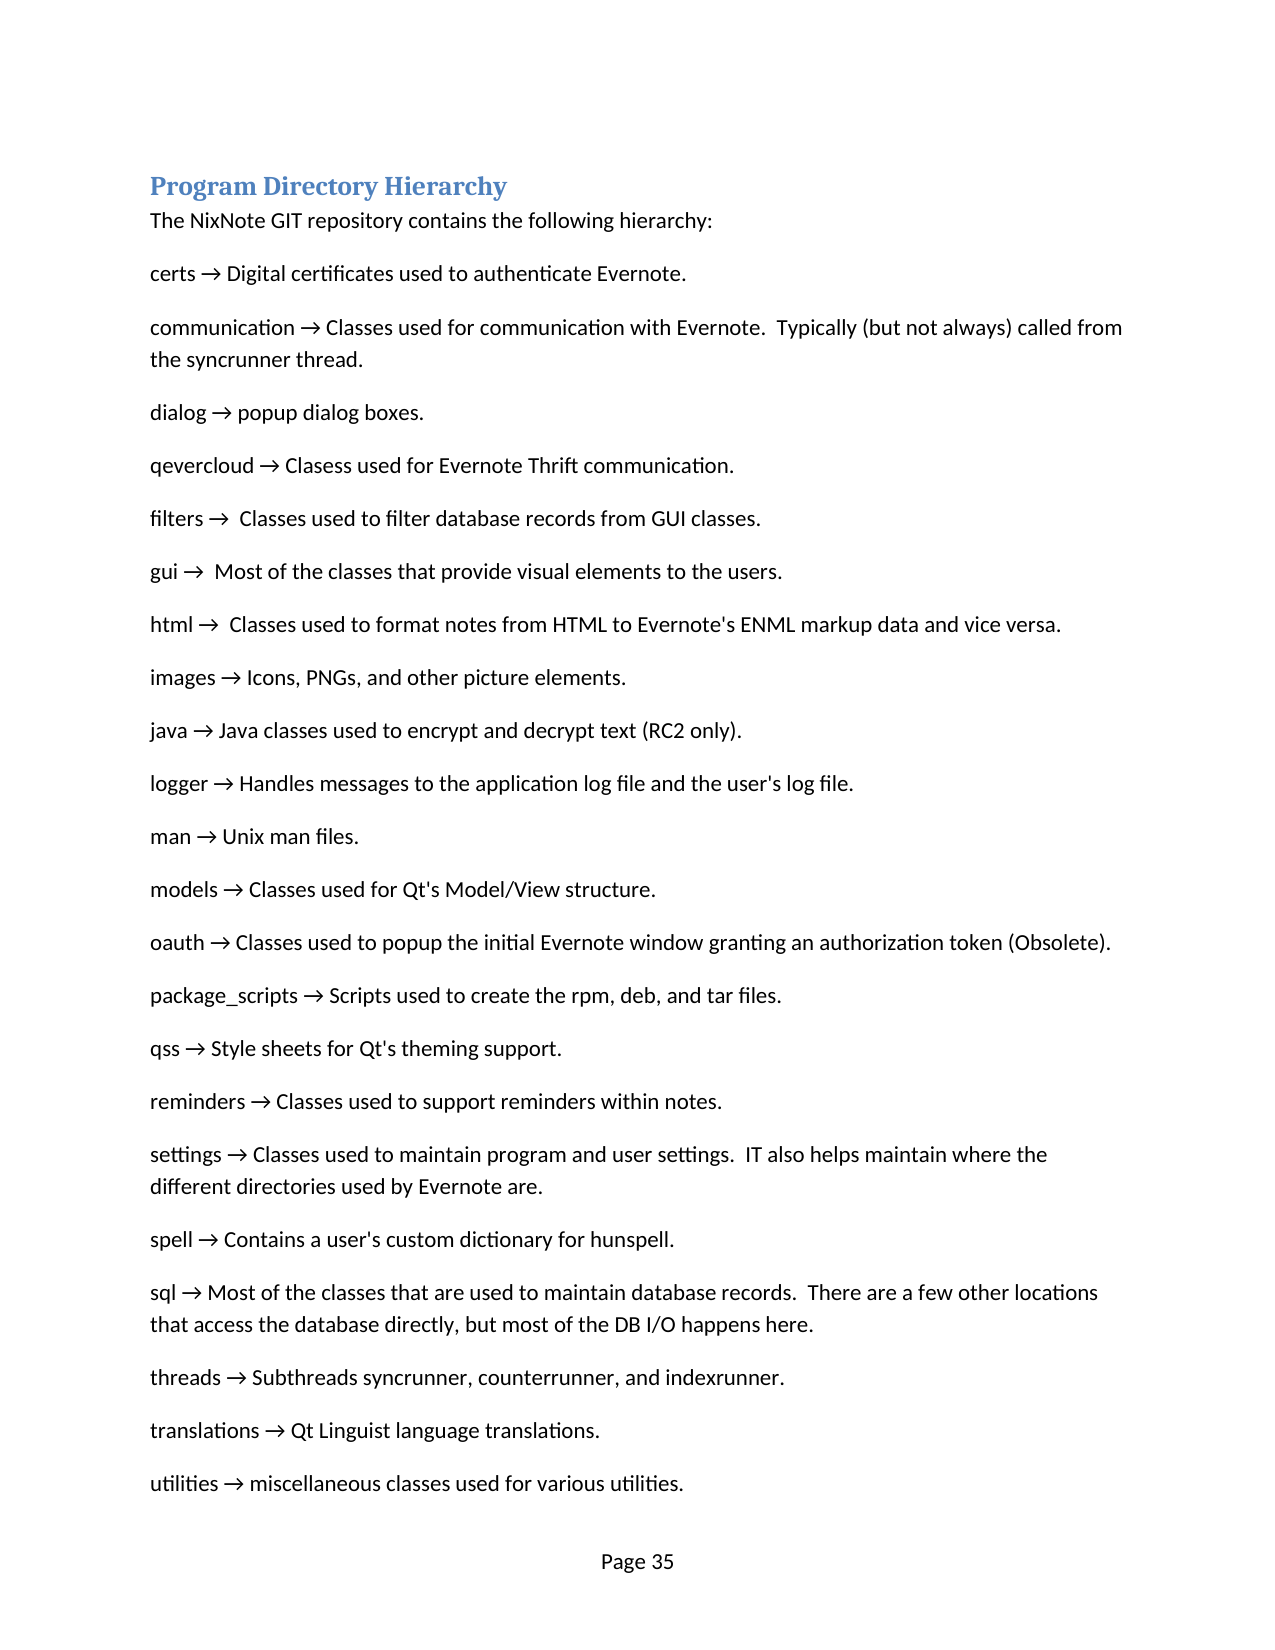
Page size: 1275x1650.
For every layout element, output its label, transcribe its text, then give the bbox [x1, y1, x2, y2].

text qevercloud → Clasess used for Evernote Thrift communication. [150, 451, 1125, 479]
text gui → Most of the classes that provide visual elements to the users. [150, 557, 1125, 585]
text package_scripts → Scripts used to create the rpm, deb, and tar files. [150, 981, 1125, 1009]
text threads → Subthreads syncrunner, counterrunner, and indexrunner. [150, 1363, 1125, 1392]
text dialog → popup dialog boxes. [150, 398, 1125, 426]
text models → Classes used for Qt's Model/View structure. [150, 875, 1125, 903]
text communication → Classes used for communication with Evernote. Typically (but not always) called from the syncrunner thread. [150, 313, 1125, 373]
text qss → Style sheets for Qt's theming support. [150, 1034, 1125, 1062]
subtitle Program Directory Hierarchy [150, 171, 1125, 202]
text html → Classes used to format notes from HTML to Evernote's ENML markup data and vice versa. [150, 610, 1125, 638]
text reminders → Classes used to support reminders within notes. [150, 1087, 1125, 1115]
text The NixNote GIT repository contains the following hierarchy: [150, 207, 1125, 234]
text utilities → miscellaneous classes used for various utilities. [150, 1469, 1125, 1498]
text man → Unix man files. [150, 822, 1125, 850]
text images → Icons, PNGs, and other picture elements. [150, 663, 1125, 691]
text oauth → Classes used to popup the initial Evernote window granting an authorization token (Obsolete). [150, 928, 1125, 956]
text filters → Classes used to filter database records from GUI classes. [150, 504, 1125, 532]
text java → Java classes used to encrypt and decrypt text (RC2 only). [150, 716, 1125, 744]
text logger → Handles messages to the application log file and the user's log file. [150, 769, 1125, 797]
text sql → Most of the classes that are used to maintain database records. There are a few other locations that access the database directly, but most of the DB I/O happens here. [150, 1278, 1125, 1338]
text spell → Contains a user's custom dictionary for hunspell. [150, 1225, 1125, 1253]
text settings → Classes used to maintain program and user settings. IT also helps maintain where the different directories used by Evernote are. [150, 1140, 1125, 1200]
text certs → Digital certificates used to authenticate Evernote. [150, 259, 1125, 288]
text translations → Qt Linguist language translations. [150, 1417, 1125, 1444]
